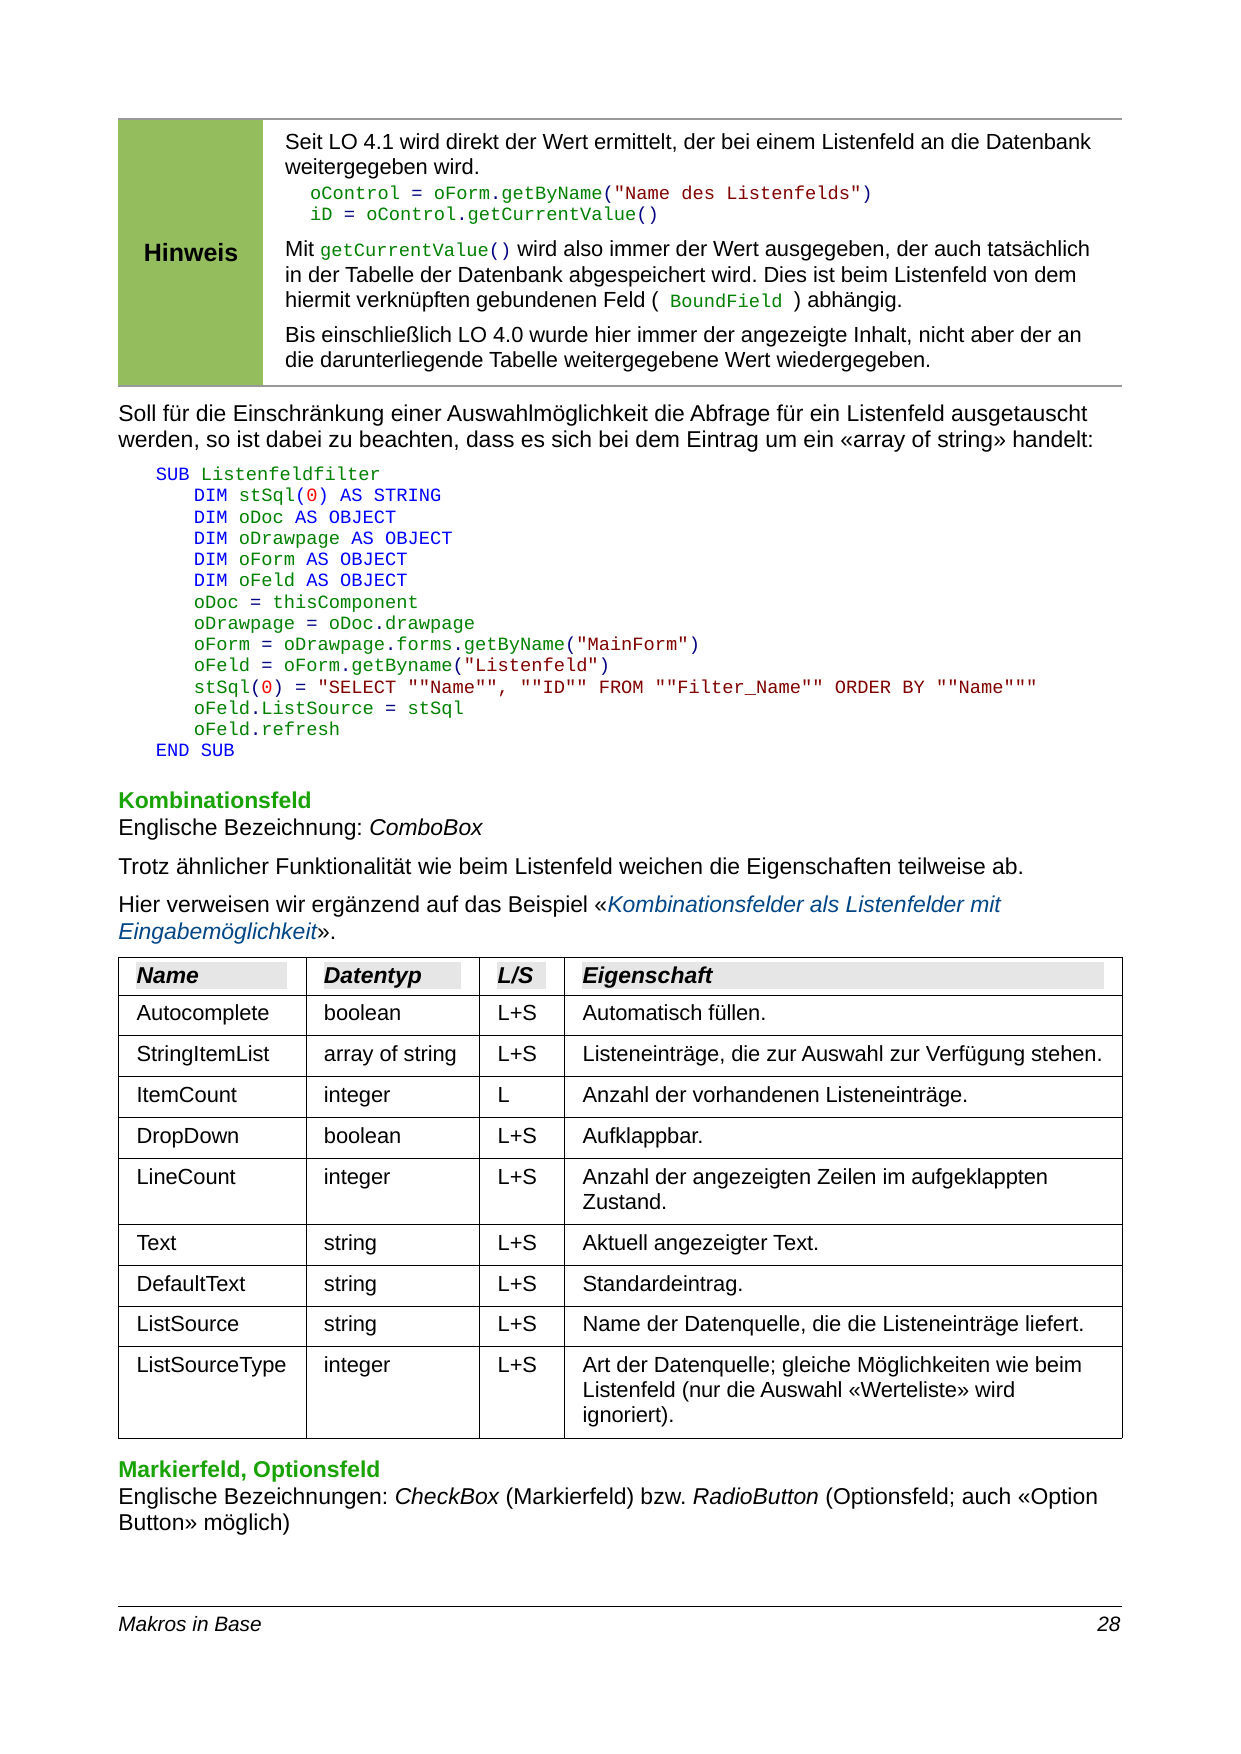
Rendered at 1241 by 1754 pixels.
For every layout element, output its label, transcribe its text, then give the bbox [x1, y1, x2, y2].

table_cell L+S [480, 1159, 564, 1224]
table_cell L+S [480, 1347, 564, 1437]
table_cell string [307, 1307, 479, 1346]
table_cell ItemCount [119, 1077, 306, 1117]
table_cell DefaultText [119, 1266, 306, 1306]
table_header Hinweis [118, 120, 263, 385]
text oFeld.ListSource = stSql [156, 699, 1122, 720]
table_cell boolean [307, 996, 479, 1035]
text DIM oFeld AS OBJECT [156, 571, 1122, 592]
text Soll für die Einschränkung einer Auswahlmöglichkeit die Abfrage für ein Listenfeld ausgetauscht werden, so ist dabei zu beachten, dass es sich bei dem Eintrag um ein «array of string» handelt: [118, 400, 1122, 452]
text Hier verweisen wir ergänzend auf das Beispiel «Kombinationsfelder als Listenfelder mit Eingabemöglichkeit». [118, 891, 1122, 944]
text Trotz ähnlicher Funktionalität wie beim Listenfeld weichen die Eigenschaften teilweise ab. [118, 853, 1122, 879]
table_cell L+S [480, 996, 564, 1035]
text Englische Bezeichnungen: CheckBox (Markierfeld) bzw. RadioButton (Optionsfeld; auch «Option Button» möglich) [118, 1483, 1122, 1535]
table_cell L+S [480, 1266, 564, 1306]
text oFeld = oForm.getByname("Listenfeld") [156, 656, 1122, 677]
table_cell Art der Datenquelle; gleiche Möglichkeiten wie beim Listenfeld (nur die Auswahl «Werteliste» wird ignoriert). [565, 1347, 1122, 1437]
text DIM oDrawpage AS OBJECT [156, 529, 1122, 550]
text SUB Listenfeldfilter [156, 465, 1122, 486]
text stSql(0) = "SELECT ""Name"", ""ID"" FROM ""Filter_Name"" ORDER BY ""Name""" [156, 677, 1122, 699]
table_cell Name der Datenquelle, die die Listeneinträge liefert. [565, 1307, 1122, 1346]
table_cell boolean [307, 1118, 479, 1158]
text oForm = oDrawpage.forms.getByName("MainForm") [156, 635, 1122, 656]
text END SUB [156, 741, 1122, 762]
table_cell Standardeintrag. [565, 1266, 1122, 1306]
table_header Seit LO 4.1 wird direkt der Wert ermittelt, der bei einem Listenfeld an die Datenbank weitergegeben wird. oControl = oForm.getByName("Name des Listenfelds") iD = oControl.getCurrentValue() Mit getCurrentValue() wird also immer der Wert ausgegeben, der auch tatsächlich in der Tabelle der Datenbank abgespeichert wird. Dies ist beim Listenfeld von dem hiermit verknüpften gebundenen Feld ( BoundField ) abhängig. Bis einschließlich LO 4.0 wurde hier immer der angezeigte Inhalt, nicht aber der an die darunterliegende Tabelle weitergegebene Wert wiedergegeben. [264, 120, 1122, 385]
table_cell Anzahl der angezeigten Zeilen im aufgeklappten Zustand. [565, 1159, 1122, 1224]
table_cell ListSourceType [119, 1347, 306, 1437]
table_cell L+S [480, 1307, 564, 1346]
table_cell L [480, 1077, 564, 1117]
text oFeld.refresh [156, 720, 1122, 741]
table_cell Text [119, 1225, 306, 1265]
table_cell L+S [480, 1036, 564, 1076]
table_cell Automatisch füllen. [565, 996, 1122, 1035]
text oDrawpage = oDoc.drawpage [156, 614, 1122, 635]
table_cell Listeneinträge, die zur Auswahl zur Verfügung stehen. [565, 1036, 1122, 1076]
text DIM stSql(0) AS STRING [156, 486, 1122, 507]
table_header Datentyp [307, 958, 479, 994]
table_cell Aufklappbar. [565, 1118, 1122, 1158]
table_cell L+S [480, 1118, 564, 1158]
subtitle Kombinationsfeld [118, 787, 1122, 814]
table_cell integer [307, 1077, 479, 1117]
table_header L/S [480, 958, 564, 994]
table_cell string [307, 1225, 479, 1265]
table_cell Aktuell angezeigter Text. [565, 1225, 1122, 1265]
text DIM oDoc AS OBJECT [156, 507, 1122, 529]
text DIM oForm AS OBJECT [156, 550, 1122, 571]
text oDoc = thisComponent [156, 592, 1122, 614]
table_cell string [307, 1266, 479, 1306]
table_header Name [119, 958, 306, 994]
table_cell LineCount [119, 1159, 306, 1224]
table_cell Anzahl der vorhandenen Listeneinträge. [565, 1077, 1122, 1117]
table_cell integer [307, 1159, 479, 1224]
table_cell L+S [480, 1225, 564, 1265]
subtitle Markierfeld, Optionsfeld [118, 1456, 1122, 1483]
table_cell StringItemList [119, 1036, 306, 1076]
table_cell ListSource [119, 1307, 306, 1346]
table_cell DropDown [119, 1118, 306, 1158]
table_cell Autocomplete [119, 996, 306, 1035]
table_header Eigenschaft [565, 958, 1122, 994]
table_cell array of string [307, 1036, 479, 1076]
table_cell integer [307, 1347, 479, 1437]
text Englische Bezeichnung: ComboBox [118, 814, 1122, 840]
